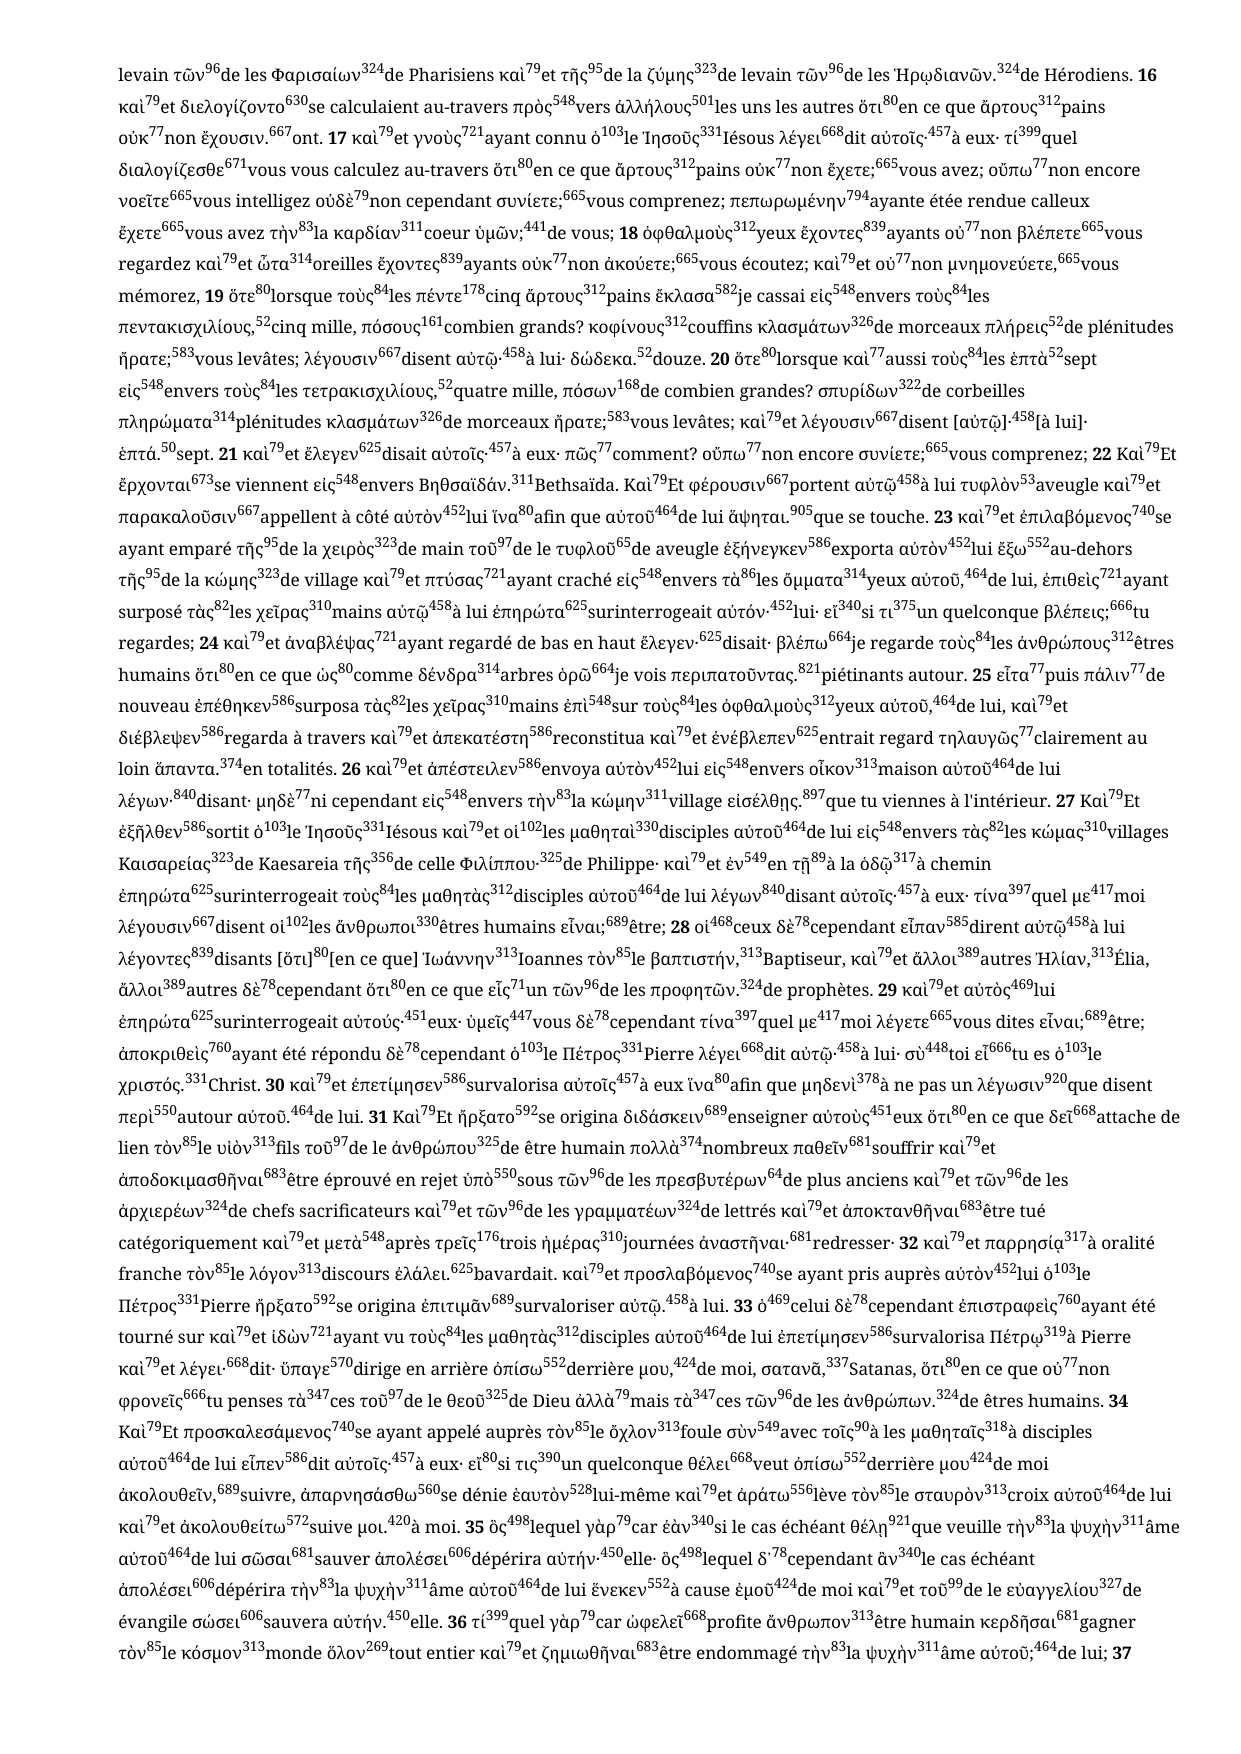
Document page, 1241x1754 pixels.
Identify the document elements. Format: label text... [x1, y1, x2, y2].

text 1 Ἐν549En ἐκείναις141à celles-là ταῖς88à les ἡμέραις316à journées πάλιν77de nouveau πολλοῦ65de nombreux ὄχλου325de foule ὄντος834de étant καὶ79et μὴ77ne pas ἐχόντων833de ayants τί375un quelconque φάγωσιν,898que mangent, προσκαλεσάμενος740se ayant appelé auprès τοὺς84les μαθητὰς312disciples αὐτοῦ464de lui λέγει668dit αὐτοῖς·457à eux· 2 σπλαγχνίζομαι670je me remue aux entrailles ἐπὶ548sur τὸν85le ὄχλον,313foule, ὅτι80en ce que ἤδη77déjà ἡμέραι328journées τρεῖς194trois προσμένουσίν667restent auprès μοι420à moi καὶ79et οὐκ77non ἔχουσιν667ont τί375un quelconque φάγωσιν·898que mangent· 3 καὶ79et ἐὰν80si le cas échéant ἀπολύσω895que je délie au loin αὐτοὺς451eux νήστεις52en jeûnes εἰς548envers οἶκον313maison αὐτῶν,463de eux, ἐκλυθήσονται618seront défailli ἐν549en τῇ89à la ὁδῷ·317à chemin· καί79et τινες389des quelconques αὐτῶν463de eux ἀπὸ547au loin μακρόθεν77à distance ἥκασιν.641ont surgi. 4 καὶ79et ἀπεκρίθησαν599furent répondu αὐτῷ458à lui οἱ102les μαθηταὶ330disciples αὐτοῦ464de lui πόθεν77d'où? τούτους345ceux-ci δυνήσεταί612se pourra τις390un quelconque ὧδε77ici χορτάσαι681fourrager ἄρτων324de pains ἐπ᾽550sur ἐρημίας;323de lieu désertique; 5 καὶ79et ἠρώτα625interrogeait αὐτούς·451eux· πόσους396combien grands? ἔχετε665vous avez ἄρτους;312pains; οἱ468ceux δὲ78cependant εἶπαν·585dirent· ἑπτά.52sept. 6 καὶ79et παραγγέλλει668annonce à côté τῷ91à le ὄχλῳ319à foule ἀναπεσεῖν681tomber de bas en haut ἐπὶ550sur τῆς95de la γῆς·323de terre· καὶ79et λαβὼν721ayant pris τοὺς84les ἑπτὰ178sept ἄρτους312pains εὐχαριστήσας721ayant rendu grâce ἔκλασεν586cassa καὶ79et ἐδίδου625donnait τοῖς90à les μαθηταῖς318à disciples αὐτοῦ464de lui ἵνα80afin que παρατιθῶσιν,920que posent à côté, καὶ79et παρέθηκαν585posèrent à côté τῷ91à le ὄχλῳ.319à foule. 7 καὶ79et εἶχον624avaient ἰχθύδια314petits poissons ὀλίγα·270peu· καὶ79et εὐλογήσας721ayant élogié αὐτὰ453eux εἶπεν586dit καὶ77aussi ταῦτα347ces-ci παρατιθέναι.689poser à côté. 8 καὶ79et ἔφαγον585mangèrent καὶ79et ἐχορτάσθησαν,599furent fourragé, καὶ79et ἦραν585levèrent περισσεύματα314superflus κλασμάτων326de morceaux ἑπτὰ176sept σπυρίδας.310corbeilles. 9 ἦσαν624étaient δὲ78cependant ὡς77comme τετρακισχίλιοι.70quatre mille. καὶ79et ἀπέλυσεν586délia au loin αὐτούς.451eux. 10 Καὶ79Et εὐθὺς77directement ἐμβὰς721ayant embarqué εἰς548envers τὸ87le πλοῖον315navire μετὰ550avec τῶν96de les μαθητῶν324de disciples αὐτοῦ464de lui ἦλθεν586vint εἰς548envers τὰ86les μέρη314parts Δαλμανουθά.323de Dalmanoutha. 11 Καὶ79Et ἐξῆλθον585sortirent οἱ102les Φαρισαῖοι330Pharisiens καὶ79et ἤρξαντο591se originèrent συζητεῖν689chercher ensemble αὐτῷ,458à lui, ζητοῦντες839cherchants παρ᾽550à côté αὐτοῦ464de lui σημεῖον315signe ἀπὸ550au loin τοῦ97de le οὐρανοῦ,325de ciel, πειράζοντες839mettants en tentation αὐτόν.452lui. 12 καὶ79et ἀναστενάξας721ayant soupiré de bas en haut τῷ93à le πνεύματι321à souffle αὐτοῦ464de lui λέγει·668dit· τί399quel ἡ101la γενεὰ329génération αὕτη154celle-ci ζητεῖ668cherche σημεῖον;315signe; ἀμὴν304amen λέγω664je dis ὑμῖν,438à vous, εἰ77si δοθήσεται619sera donné τῇ89à la γενεᾷ317à génération ταύτῃ142à celle-ci σημεῖον.333signe. 13 καὶ79et ἀφεὶς721ayant abandonné αὐτοὺς451eux πάλιν77de nouveau ἐμβὰς721ayant embarqué ἀπῆλθεν586éloigna εἰς548envers τὸ348ce πέραν.77de l'autre côté. 14 Καὶ79Et ἐπελάθοντο591se omirent en plus λαβεῖν681prendre ἄρτους312pains καὶ79et εἰ551si μὴ77ne pas ἕνα179un ἄρτον313pain οὐκ77non εἶχον624avaient μεθ᾽550avec ἑαυτῶν536de eux-mêmes ἐν549en τῷ93à le πλοίῳ.321à navire. 15 καὶ79et διεστέλλετο631se équipait en séparant αὐτοῖς457à eux λέγων·840disant· ὁρᾶτε,569voyez, βλέπετε569regardez ἀπὸ550au loin τῆς95de la ζύμης323de levain τῶν96de les Φαρισαίων324de Pharisiens καὶ79et τῆς95de la ζύμης323de levain τῶν96de les Ἡρῳδιανῶν.324de Hérodiens. 16 καὶ79et διελογίζοντο630se calculaient au-travers πρὸς548vers ἀλλήλους501les uns les autres ὅτι80en ce que ἄρτους312pains οὐκ77non ἔχουσιν.667ont. 17 καὶ79et γνοὺς721ayant connu ὁ103le Ἰησοῦς331Iésous λέγει668dit αὐτοῖς·457à eux· τί399quel διαλογίζεσθε671vous vous calculez au-travers ὅτι80en ce que ἄρτους312pains οὐκ77non ἔχετε;665vous avez; οὔπω77non encore νοεῖτε665vous intelligez οὐδὲ79non cependant συνίετε;665vous comprenez; πεπωρωμένην794ayante étée rendue calleux ἔχετε665vous avez τὴν83la καρδίαν311coeur ὑμῶν;441de vous; 18 ὀφθαλμοὺς312yeux ἔχοντες839ayants οὐ77non βλέπετε665vous regardez καὶ79et ὦτα314oreilles ἔχοντες839ayants οὐκ77non ἀκούετε;665vous écoutez; καὶ79et οὐ77non μνημονεύετε,665vous mémorez, 19 ὅτε80lorsque τοὺς84les πέντε178cinq ἄρτους312pains ἔκλασα582je cassai εἰς548envers τοὺς84les πεντακισχιλίους,52cinq mille, πόσους161combien grands? κοφίνους312couffins κλασμάτων326de morceaux πλήρεις52de plénitudes ἤρατε;583vous levâtes; λέγουσιν667disent αὐτῷ·458à lui· δώδεκα.52douze. 20 ὅτε80lorsque καὶ77aussi τοὺς84les ἑπτὰ52sept εἰς548envers τοὺς84les τετρακισχιλίους,52quatre mille, πόσων168de combien grandes? σπυρίδων322de corbeilles πληρώματα314plénitudes κλασμάτων326de morceaux ἤρατε;583vous levâtes; καὶ79et λέγουσιν667disent [αὐτῷ]·458[à lui]· ἑπτά.50sept. 21 καὶ79et ἔλεγεν625disait αὐτοῖς·457à eux· πῶς77comment? οὔπω77non encore συνίετε;665vous comprenez; 22 Καὶ79Et ἔρχονται673se viennent εἰς548envers Βηθσαϊδάν.311Bethsaïda. Καὶ79Et φέρουσιν667portent αὐτῷ458à lui τυφλὸν53aveugle καὶ79et παρακαλοῦσιν667appellent à côté αὐτὸν452lui ἵνα80afin que αὐτοῦ464de lui ἅψηται.905que se touche. 23 καὶ79et ἐπιλαβόμενος740se ayant emparé τῆς95de la χειρὸς323de main τοῦ97de le τυφλοῦ65de aveugle ἐξήνεγκεν586exporta αὐτὸν452lui ἔξω552au-dehors τῆς95de la κώμης323de village καὶ79et πτύσας721ayant craché εἰς548envers τὰ86les ὄμματα314yeux αὐτοῦ,464de lui, ἐπιθεὶς721ayant surposé τὰς82les χεῖρας310mains αὐτῷ458à lui ἐπηρώτα625surinterrogeait αὐτόν·452lui· εἴ340si τι375un quelconque βλέπεις;666tu regardes; 24 καὶ79et ἀναβλέψας721ayant regardé de bas en haut ἔλεγεν·625disait· βλέπω664je regarde τοὺς84les ἀνθρώπους312êtres humains ὅτι80en ce que ὡς80comme δένδρα314arbres ὁρῶ664je vois περιπατοῦντας.821piétinants autour. 25 εἶτα77puis πάλιν77de nouveau ἐπέθηκεν586surposa τὰς82les χεῖρας310mains ἐπὶ548sur τοὺς84les ὀφθαλμοὺς312yeux αὐτοῦ,464de lui, καὶ79et διέβλεψεν586regarda à travers καὶ79et ἀπεκατέστη586reconstitua καὶ79et ἐνέβλεπεν625entrait regard τηλαυγῶς77clairement au loin ἅπαντα.374en totalités. 26 καὶ79et ἀπέστειλεν586envoya αὐτὸν452lui εἰς548envers οἶκον313maison αὐτοῦ464de lui λέγων·840disant· μηδὲ77ni cependant εἰς548envers τὴν83la κώμην311village εἰσέλθῃς.897que tu viennes à l'intérieur. 27 Καὶ79Et ἐξῆλθεν586sortit ὁ103le Ἰησοῦς331Iésous καὶ79et οἱ102les μαθηταὶ330disciples αὐτοῦ464de lui εἰς548envers τὰς82les κώμας310villages Καισαρείας323de Kaesareia τῆς356de celle Φιλίππου·325de Philippe· καὶ79et ἐν549en τῇ89à la ὁδῷ317à chemin ἐπηρώτα625surinterrogeait τοὺς84les μαθητὰς312disciples αὐτοῦ464de lui λέγων840disant αὐτοῖς·457à eux· τίνα397quel με417moi λέγουσιν667disent οἱ102les ἄνθρωποι330êtres humains εἶναι;689être; 28 οἱ468ceux δὲ78cependant εἶπαν585dirent αὐτῷ458à lui λέγοντες839disants [ὅτι]80[en ce que] Ἰωάννην313Ioannes τὸν85le βαπτιστήν,313Baptiseur, καὶ79et ἄλλοι389autres Ἠλίαν,313Élia, ἄλλοι389autres δὲ78cependant ὅτι80en ce que εἷς71un τῶν96de les προφητῶν.324de prophètes. 29 καὶ79et αὐτὸς469lui ἐπηρώτα625surinterrogeait αὐτούς·451eux· ὑμεῖς447vous δὲ78cependant τίνα397quel με417moi λέγετε665vous dites εἶναι;689être; ἀποκριθεὶς760ayant été répondu δὲ78cependant ὁ103le Πέτρος331Pierre λέγει668dit αὐτῷ·458à lui· σὺ448toi εἶ666tu es ὁ103le χριστός.331Christ. 30 καὶ79et ἐπετίμησεν586survalorisa αὐτοῖς457à eux ἵνα80afin que μηδενὶ378à ne pas un λέγωσιν920que disent περὶ550autour αὐτοῦ.464de lui. 31 Καὶ79Et ἤρξατο592se origina διδάσκειν689enseigner αὐτοὺς451eux ὅτι80en ce que δεῖ668attache de lien τὸν85le υἱὸν313fils τοῦ97de le ἀνθρώπου325de être humain πολλὰ374nombreux παθεῖν681souffrir καὶ79et ἀποδοκιμασθῆναι683être éprouvé en rejet ὑπὸ550sous τῶν96de les πρεσβυτέρων64de plus anciens καὶ79et τῶν96de les ἀρχιερέων324de chefs sacrificateurs καὶ79et τῶν96de les γραμματέων324de lettrés καὶ79et ἀποκτανθῆναι683être tué catégoriquement καὶ79et μετὰ548après τρεῖς176trois ἡμέρας310journées ἀναστῆναι·681redresser· 32 καὶ79et παρρησίᾳ317à oralité franche τὸν85le λόγον313discours ἐλάλει.625bavardait. καὶ79et προσλαβόμενος740se ayant pris auprès αὐτὸν452lui ὁ103le Πέτρος331Pierre ἤρξατο592se origina ἐπιτιμᾶν689survaloriser αὐτῷ.458à lui. 33 ὁ469celui δὲ78cependant ἐπιστραφεὶς760ayant été tourné sur καὶ79et ἰδὼν721ayant vu τοὺς84les μαθητὰς312disciples αὐτοῦ464de lui ἐπετίμησεν586survalorisa Πέτρῳ319à Pierre καὶ79et λέγει·668dit· ὕπαγε570dirige en arrière ὀπίσω552derrière μου,424de moi, σατανᾶ,337Satanas, ὅτι80en ce que οὐ77non φρονεῖς666tu penses τὰ347ces τοῦ97de le θεοῦ325de Dieu ἀλλὰ79mais τὰ347ces τῶν96de les ἀνθρώπων.324de êtres humains. 34 Καὶ79Et προσκαλεσάμενος740se ayant appelé auprès τὸν85le ὄχλον313foule σὺν549avec τοῖς90à les μαθηταῖς318à disciples αὐτοῦ464de lui εἶπεν586dit αὐτοῖς·457à eux· εἴ80si τις390un quelconque θέλει668veut ὀπίσω552derrière μου424de moi ἀκολουθεῖν,689suivre, ἀπαρνησάσθω560se dénie ἑαυτὸν528lui-même καὶ79et ἀράτω556lève τὸν85le σταυρὸν313croix αὐτοῦ464de lui καὶ79et ἀκολουθείτω572suive μοι.420à moi. 35 ὃς498lequel γὰρ79car ἐὰν340si le cas échéant θέλῃ921que veuille τὴν83la ψυχὴν311âme αὐτοῦ464de lui σῶσαι681sauver ἀπολέσει606dépérira αὐτήν·450elle· ὃς498lequel δ᾽78cependant ἂν340le cas échéant ἀπολέσει606dépérira τὴν83la ψυχὴν311âme αὐτοῦ464de lui ἕνεκεν552à cause ἐμοῦ424de moi καὶ79et τοῦ99de le εὐαγγελίου327de évangile σώσει606sauvera αὐτήν.450elle. 36 τί399quel γὰρ79car ὠφελεῖ668profite ἄνθρωπον313être humain κερδῆσαι681gagner τὸν85le κόσμον313monde ὅλον269tout entier καὶ79et ζημιωθῆναι683être endommagé τὴν83la ψυχὴν311âme αὐτοῦ;464de lui; 37 τί399quel γὰρ79car δοῖ899que donne ἄνθρωπος331être humain ἀντάλλαγμα315en contre échange τῆς95de la ψυχῆς323de âme αὐτοῦ;464de lui; 38 ὃς498lequel γὰρ79car ἐὰν340si le cas échéant ἐπαισχυνθῇ911que soit eu honte sur με417moi καὶ79et τοὺς84les ἐμοὺς217miens λόγους312discours ἐν549en τῇ89à la γενεᾷ317à génération ταύτῃ142à celle-ci τῇ89à la μοιχαλίδι8à adultéresse καὶ79et ἁμαρτωλῷ,8à fauteuse, καὶ77aussi ὁ103le υἱὸς331fils τοῦ97de le ἀνθρώπου325de être humain ἐπαισχυνθήσεται619sera eu honte sur αὐτόν,452lui, ὅταν80lorsque le cas échéant ἔλθῃ899que vienne ἐν549en τῇ89à la δόξῃ317à gloire τοῦ97de le πατρὸς325de père αὐτοῦ464de lui μετὰ550avec τῶν96de les ἀγγέλων324de anges τῶν96de les ἁγίων.15de saints. [118, 59, 1181, 1665]
